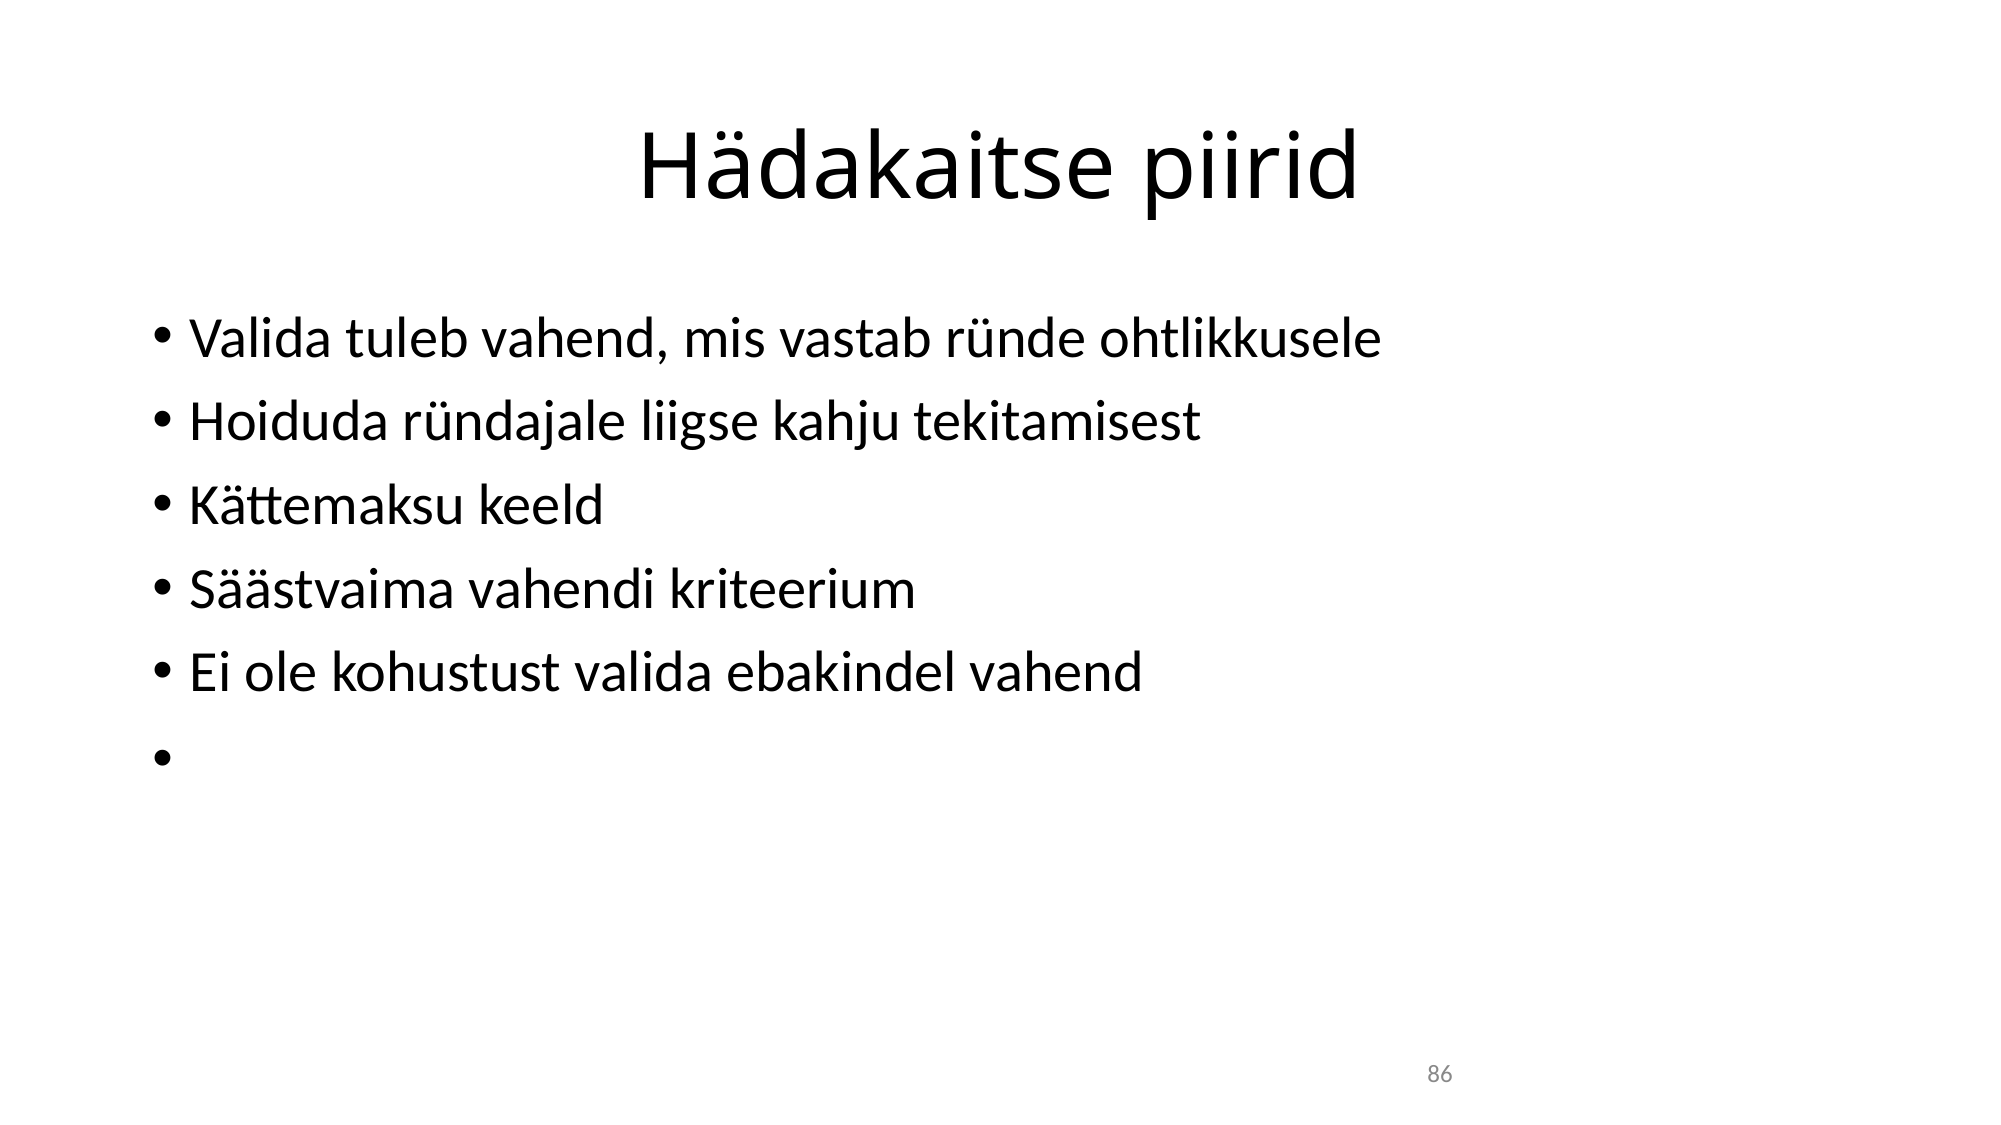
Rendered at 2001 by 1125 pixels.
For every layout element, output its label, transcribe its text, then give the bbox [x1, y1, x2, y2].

list Valida tuleb vahend, mis vastab ründe ohtlikkusele Hoiduda ründajale liigse kahju tekitamisest Kättemaksu keeld Säästvaima vahendi kriteerium Ei ole kohustust valida ebakindel vahend [137, 299, 1863, 1014]
title Hädakaitse piirid [137, 59, 1863, 278]
text_box 157 [1412, 1042, 1863, 1103]
